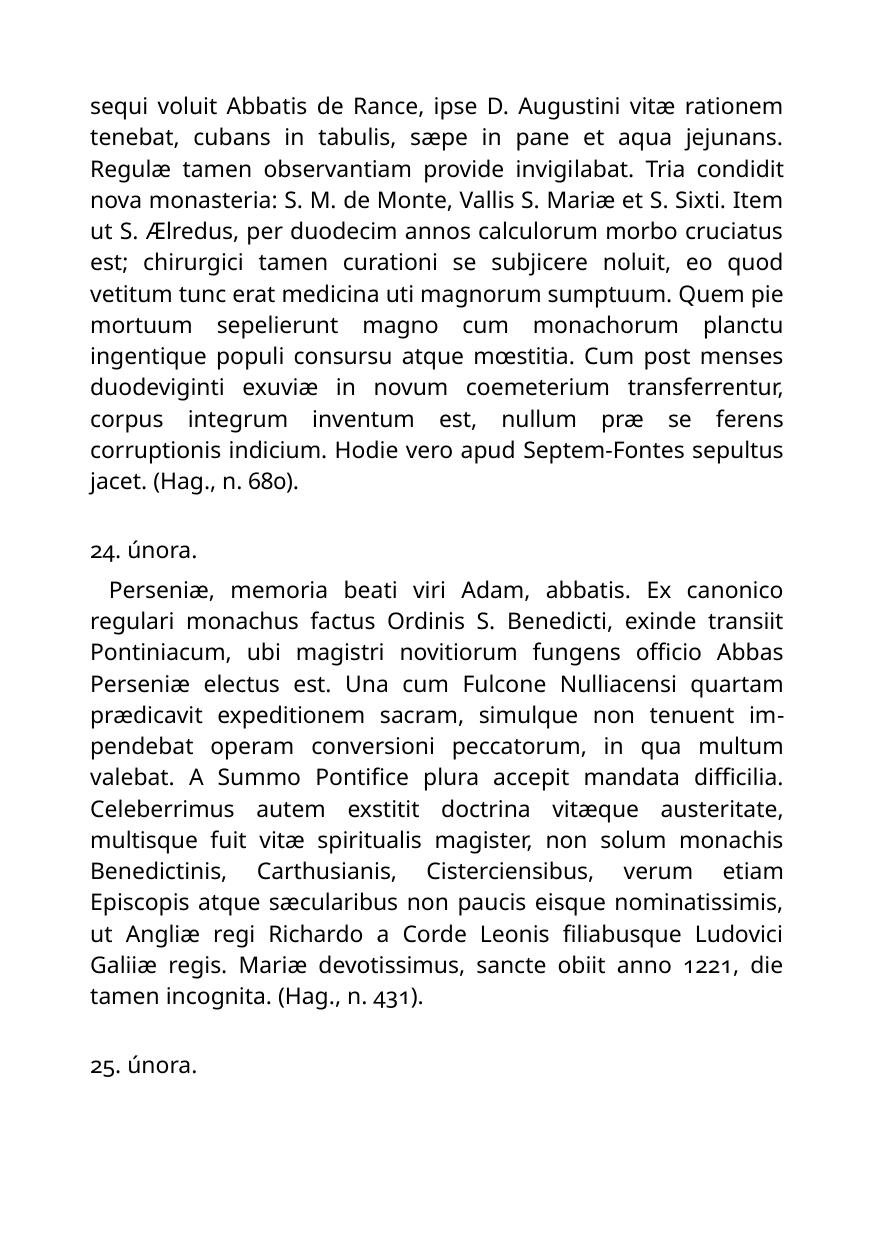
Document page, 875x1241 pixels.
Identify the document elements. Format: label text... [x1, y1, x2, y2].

text sequi voluit Abbatis de Rance, ipse D. Augustini vitæ rationem tenebat, cubans in tabulis, sæpe in pane et aqua jejunans. Regulæ tamen observantiam provide invigi­labat. Tria condidit nova monasteria: S. M. de Monte, Vallis S. Mariæ et S. Sixti. Item ut S. Ælredus, per duodecim annos calculorum morbo cruciatus est; chirurgici tamen curationi se subjicere noluit, eo quod vetitum tunc erat medicina uti magnorum sumptuum. Quem pie mortuum sepelierunt magno cum monachorum planctu ingentique po­puli consursu atque mœstitia. Cum post menses duodeviginti exuviæ in novum coemeterium transferrentur, corpus in­tegrum inventum est, nullum præ se ferens corruptionis indicium. Hodie vero apud Septem-Fontes sepultus jacet. (Hag., n. 680). [90, 90, 784, 496]
text 24. února. [90, 533, 784, 565]
text Perseniæ, memoria beati viri Adam, abbatis. Ex canonico regulari monachus factus Ordinis S. Benedicti, exinde transiit Pontiniacum, ubi magistri novitiorum fungens officio Abbas Perseniæ electus est. Una cum Fulcone Nulliacensi quartam prædicavit expeditionem sacram, simulque non tenuent im­pendebat operam conversioni peccatorum, in qua multum valebat. A Summo Pontifice plura accepit mandata difficilia. Celeberrimus autem exstitit doctrina vitæque austeritate, multisque fuit vitæ spiritualis magister, non solum monachis Benedictinis, Carthusianis, Cisterciensibus, verum etiam Episcopis atque sæcularibus non paucis eisque nominatissimis, ut Angliæ regi Richardo a Corde Leonis filiabusque Ludovici Galiiæ regis. Mariæ devotissimus, sancte obiit anno 1221, die tamen incognita. (Hag., n. 431). [90, 574, 784, 1011]
text 25. února. [90, 1048, 784, 1080]
